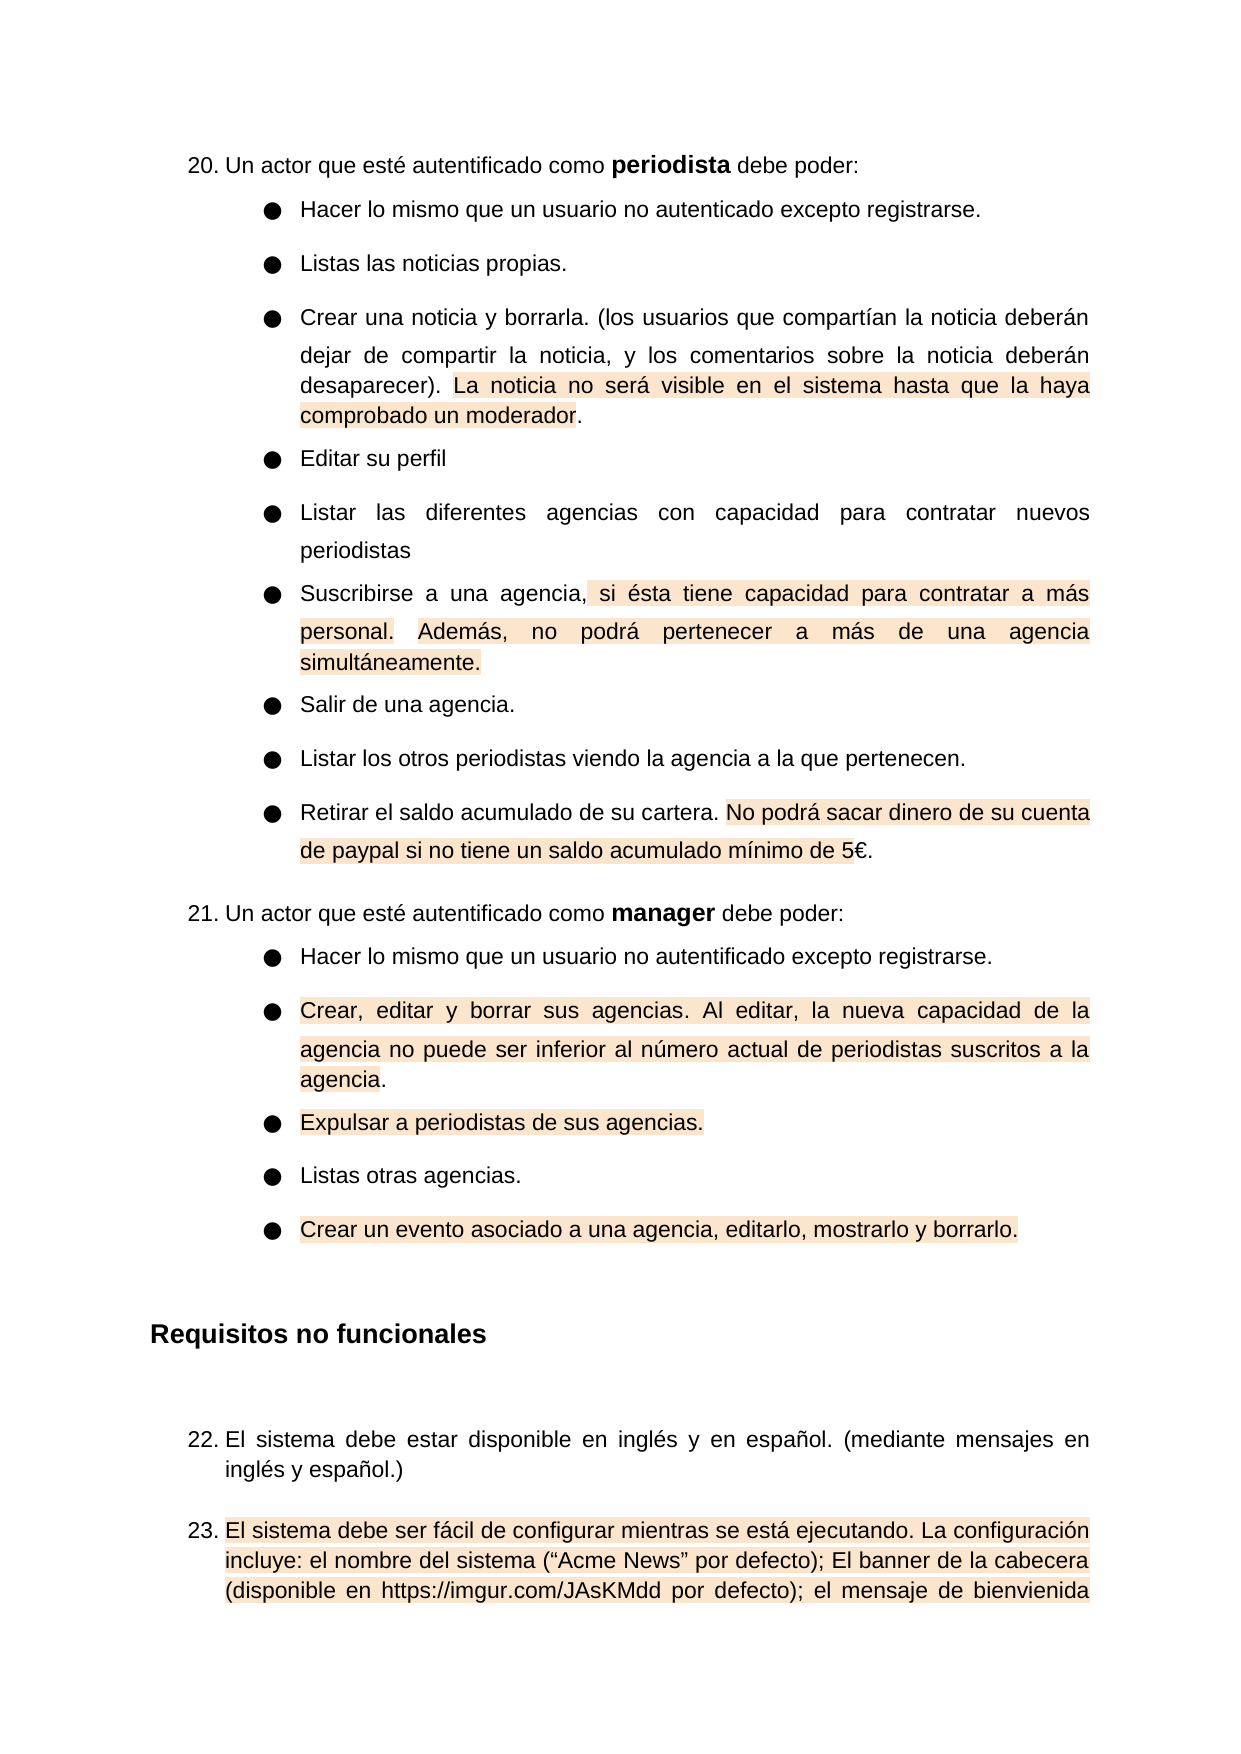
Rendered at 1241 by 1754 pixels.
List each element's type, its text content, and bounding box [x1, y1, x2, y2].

list Hacer lo mismo que un usuario no autenticado excepto registrarse. [262, 183, 1090, 230]
list Crear una noticia y borrarla. (los usuarios que compartían la noticia deberán dejar de compartir la noticia, y los comentarios sobre la noticia deberán desaparecer). La noticia no será visible en el sistema hasta que la haya comprobado un moderador. [262, 291, 1090, 428]
list Expulsar a periodistas de sus agencias. [262, 1096, 1090, 1143]
list Editar su perfil [262, 432, 1090, 479]
list El sistema debe ser fácil de configurar mientras se está ejecutando. La configuración incluye: el nombre del sistema (“Acme News” por defecto); El banner de la cabecera (disponible en https://imgur.com/JAsKMdd por defecto); el mensaje de bienvienida [187, 1517, 1090, 1603]
list Retirar el saldo acumulado de su cartera. No podrá sacar dinero de su cuenta de paypal si no tiene un saldo acumulado mínimo de 5€. [262, 787, 1090, 864]
list Crear un evento asociado a una agencia, editarlo, mostrarlo y borrarlo. [262, 1204, 1090, 1251]
list Salir de una agencia. [262, 679, 1090, 726]
text Requisitos no funcionales [150, 1318, 1090, 1349]
list Un actor que esté autentificado como manager debe poder: [187, 898, 1090, 927]
list Suscribirse a una agencia, si ésta tiene capacidad para contratar a más personal. Además, no podrá pertenecer a más de una agencia simultáneamente. [262, 567, 1090, 675]
list Listas las noticias propias. [262, 237, 1090, 284]
list Crear, editar y borrar sus agencias. Al editar, la nueva capacidad de la agencia no puede ser inferior al número actual de periodistas suscritos a la agencia. [262, 985, 1090, 1092]
list Hacer lo mismo que un usuario no autentificado excepto registrarse. [262, 931, 1090, 978]
list Listas otras agencias. [262, 1150, 1090, 1197]
list Listar las diferentes agencias con capacidad para contratar nuevos periodistas [262, 486, 1090, 563]
list El sistema debe estar disponible en inglés y en español. (mediante mensajes en inglés y español.) [187, 1426, 1090, 1483]
list Un actor que esté autentificado como periodista debe poder: [187, 150, 1090, 179]
list Listar los otros periodistas viendo la agencia a la que pertenecen. [262, 733, 1090, 779]
